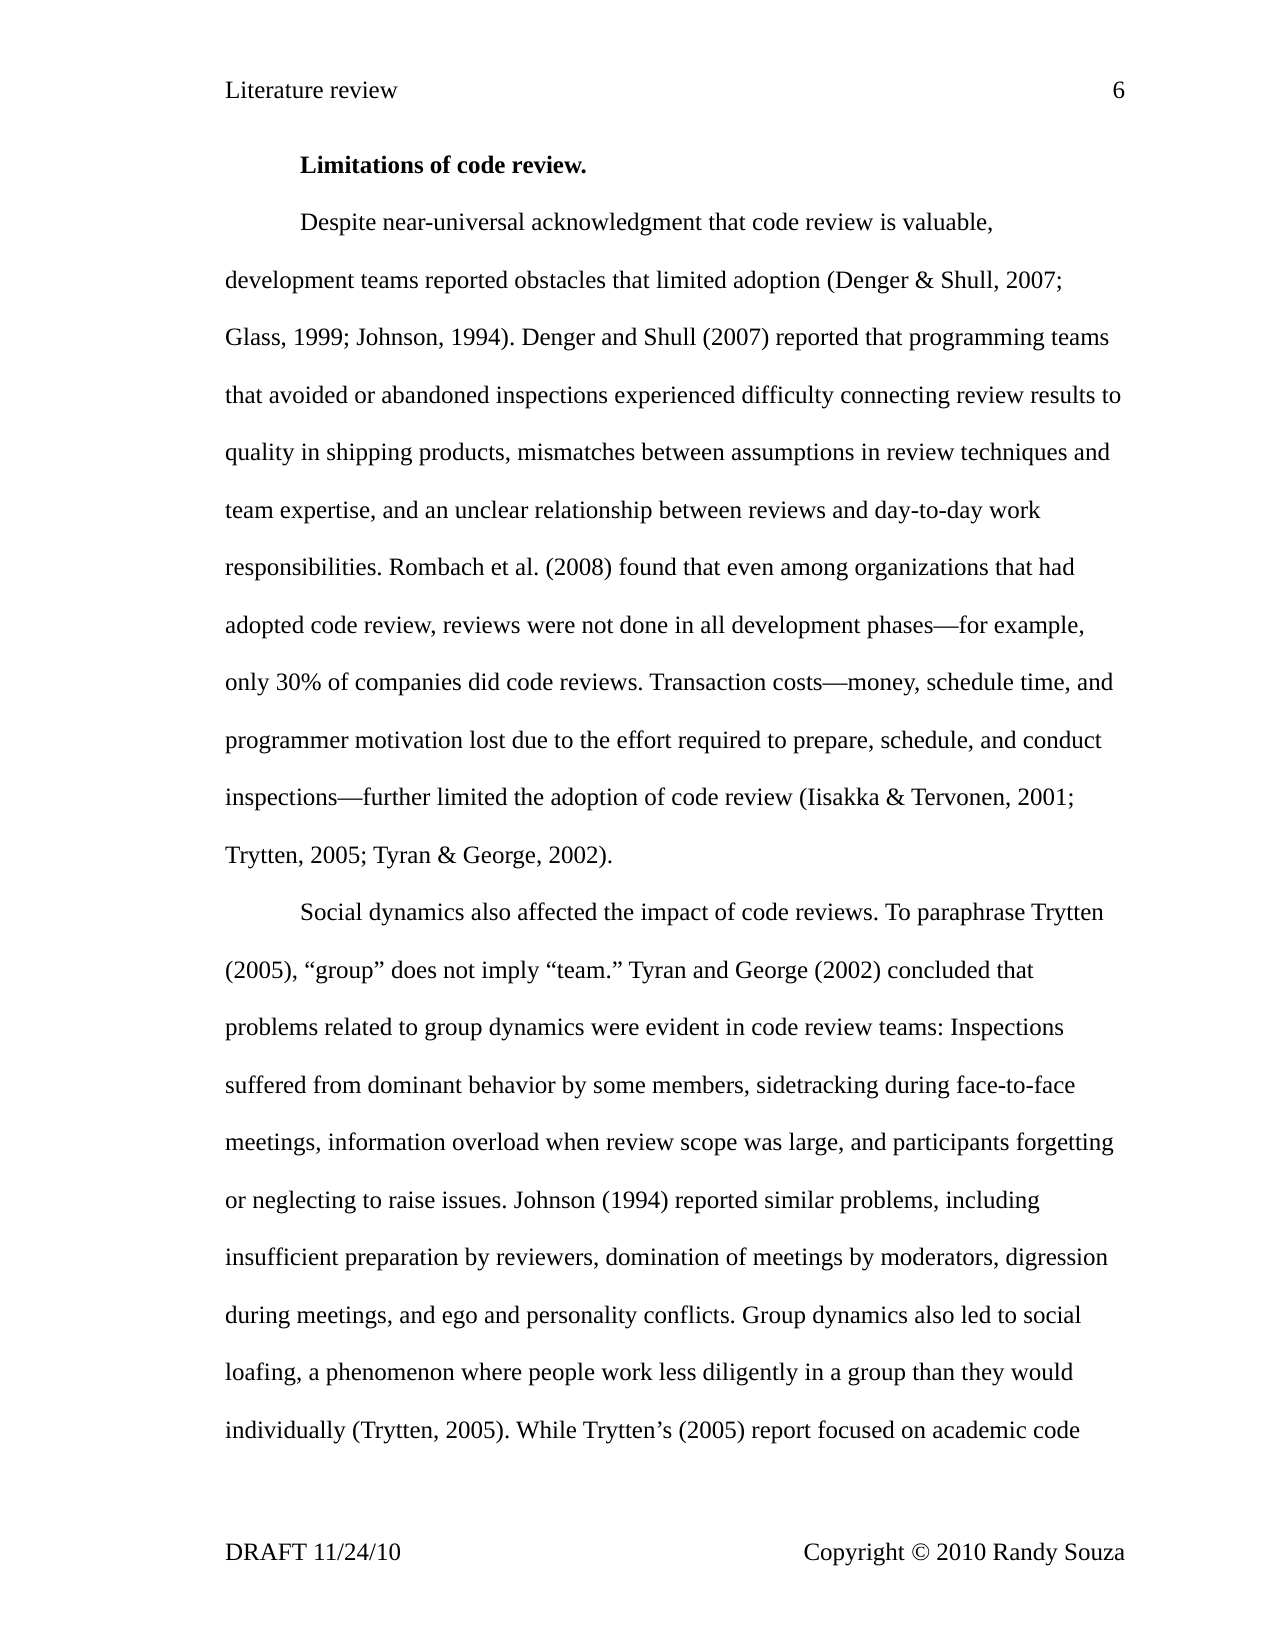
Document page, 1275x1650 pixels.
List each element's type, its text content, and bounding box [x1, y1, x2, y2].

subtitle Limitations of code review. [300, 150, 1125, 179]
text Social dynamics also affected the impact of code reviews. To paraphrase Trytten (2005), “group” does not imply “team.” Tyran and George (2002) concluded that problems related to group dynamics were evident in code review teams: Inspections suffered from dominant behavior by some members, sidetracking during face-to-face meetings, information overload when review scope was large, and participants forgetting or neglecting to raise issues. Johnson (1994) reported similar problems, including insufficient preparation by reviewers, domination of meetings by moderators, digression during meetings, and ego and personality conflicts. Group dynamics also led to social loafing, a phenomenon where people work less diligently in a group than they would individually (Trytten, 2005). While Trytten’s (2005) report focused on academic code [225, 897, 1125, 1444]
text Despite near-universal acknowledgment that code review is valuable, development teams reported obstacles that limited adoption (Denger & Shull, 2007; Glass, 1999; Johnson, 1994). Denger and Shull (2007) reported that programming teams that avoided or abandoned inspections experienced difficulty connecting review results to quality in shipping products, mismatches between assumptions in review techniques and team expertise, and an unclear relationship between reviews and day-to-day work responsibilities. Rombach et al. (2008) found that even among organizations that had adopted code review, reviews were not done in all development phases—for example, only 30% of companies did code reviews. Transaction costs—money, schedule time, and programmer motivation lost due to the effort required to prepare, schedule, and conduct inspections—further limited the adoption of code review (Iisakka & Tervonen, 2001; Trytten, 2005; Tyran & George, 2002). [225, 207, 1125, 869]
